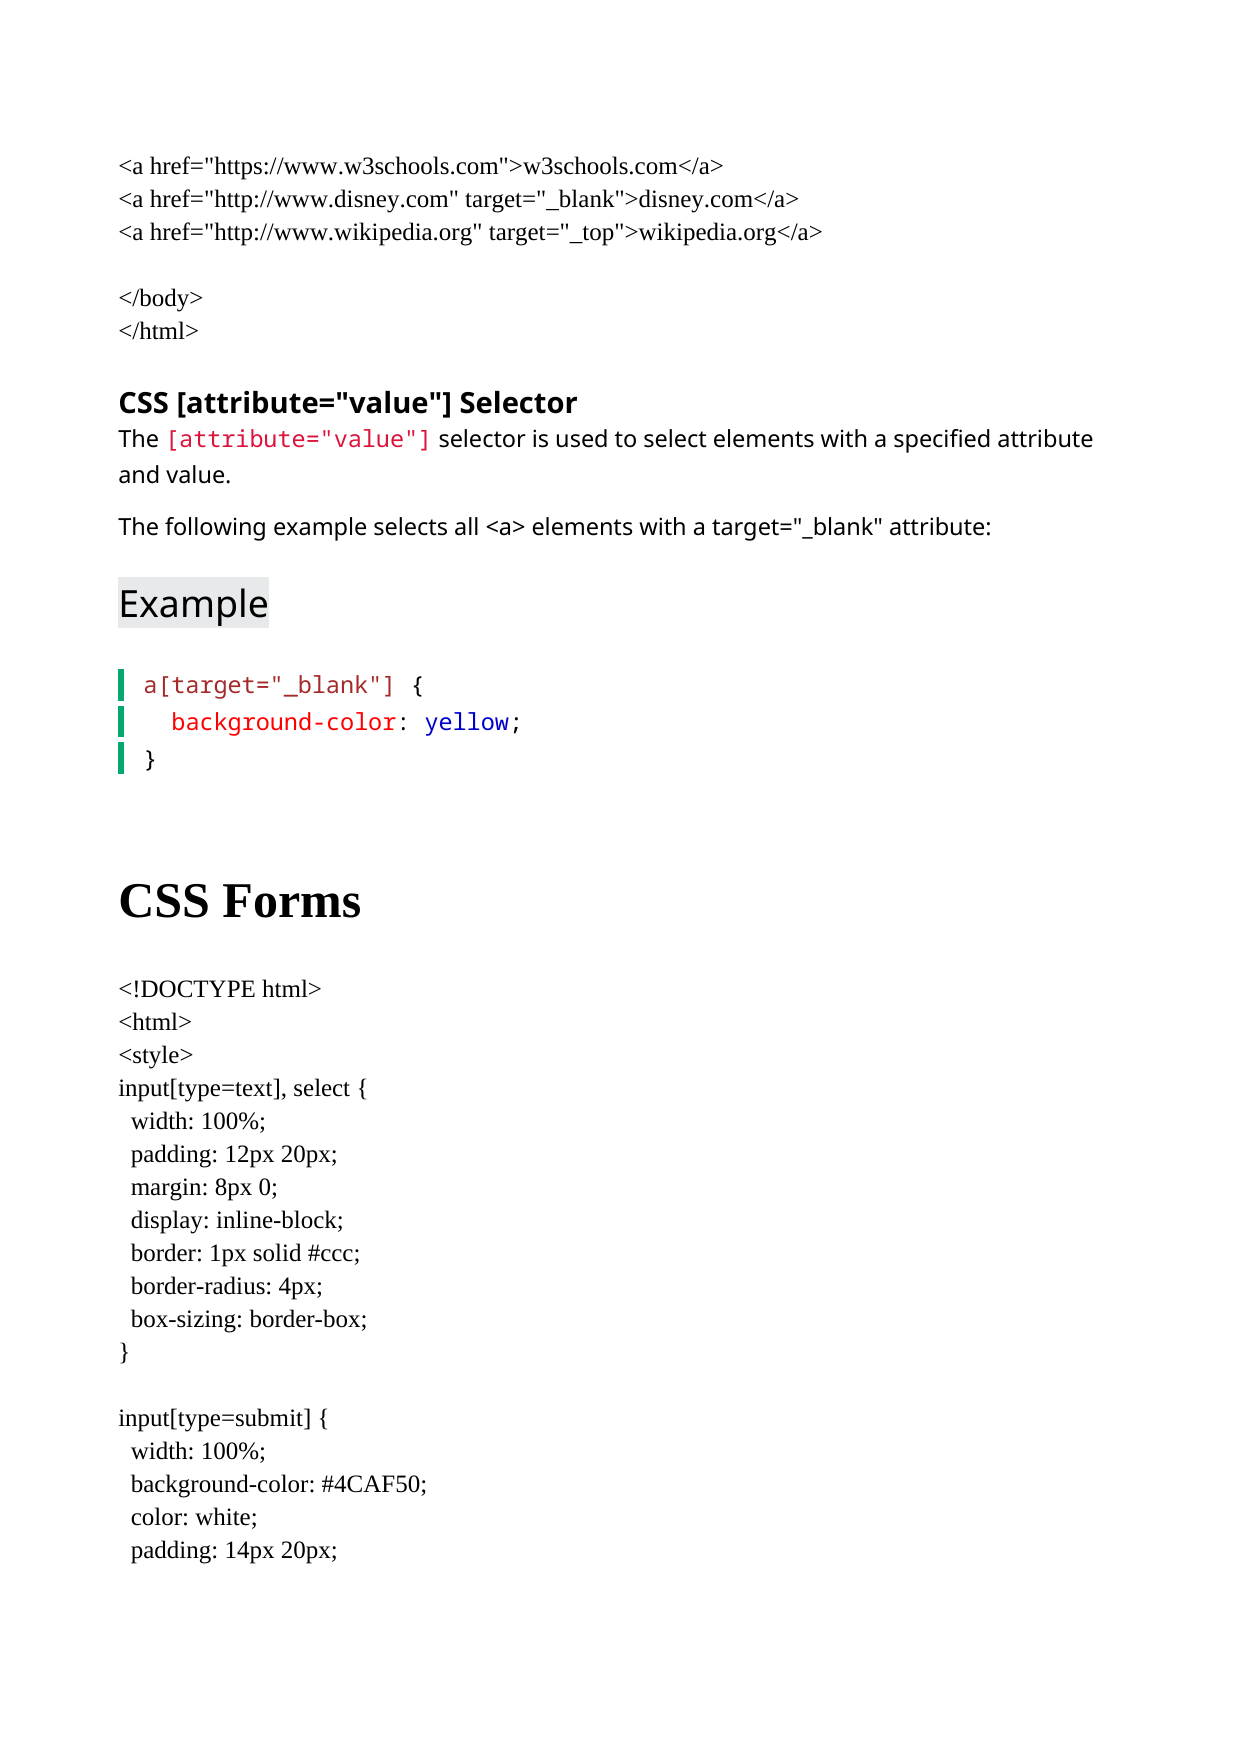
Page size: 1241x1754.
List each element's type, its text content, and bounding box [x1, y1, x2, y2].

text input[type=text], select { [118, 1073, 1122, 1101]
text box-sizing: border-box; [118, 1304, 1122, 1333]
text } [118, 1337, 1122, 1366]
subtitle Example [118, 577, 1122, 628]
text margin: 8px 0; [118, 1172, 1122, 1201]
text <html> [118, 1007, 1122, 1035]
text border: 1px solid #ccc; [118, 1238, 1122, 1267]
text The following example selects all <a> elements with a target="_blank" attribute: [118, 510, 1122, 542]
text <a href="http://www.wikipedia.org" target="_top">wikipedia.org</a> [118, 217, 1122, 246]
text border-radius: 4px; [118, 1271, 1122, 1299]
text color: white; [118, 1502, 1122, 1531]
text width: 100%; [118, 1436, 1122, 1465]
text <style> [118, 1040, 1122, 1068]
text display: inline-block; [118, 1205, 1122, 1233]
text </body> [118, 283, 1122, 312]
subtitle CSS Forms [118, 871, 1122, 928]
text <a href="http://www.disney.com" target="_blank">disney.com</a> [118, 184, 1122, 213]
text The [attribute="value"] selector is used to select elements with a specified attribute and value. [118, 422, 1122, 491]
text input[type=submit] { [118, 1403, 1122, 1432]
text background-color: #4CAF50; [118, 1469, 1122, 1498]
text <!DOCTYPE html> [118, 941, 1122, 1002]
text padding: 12px 20px; [118, 1139, 1122, 1167]
text padding: 14px 20px; [118, 1535, 1122, 1564]
text a[target="_blank"] { background-color: yellow; } [118, 669, 1122, 774]
text width: 100%; [118, 1106, 1122, 1134]
subtitle CSS [attribute="value"] Selector [118, 382, 1122, 422]
text <a href="https://www.w3schools.com">w3schools.com</a> [118, 151, 1122, 180]
text </html> [118, 316, 1122, 345]
